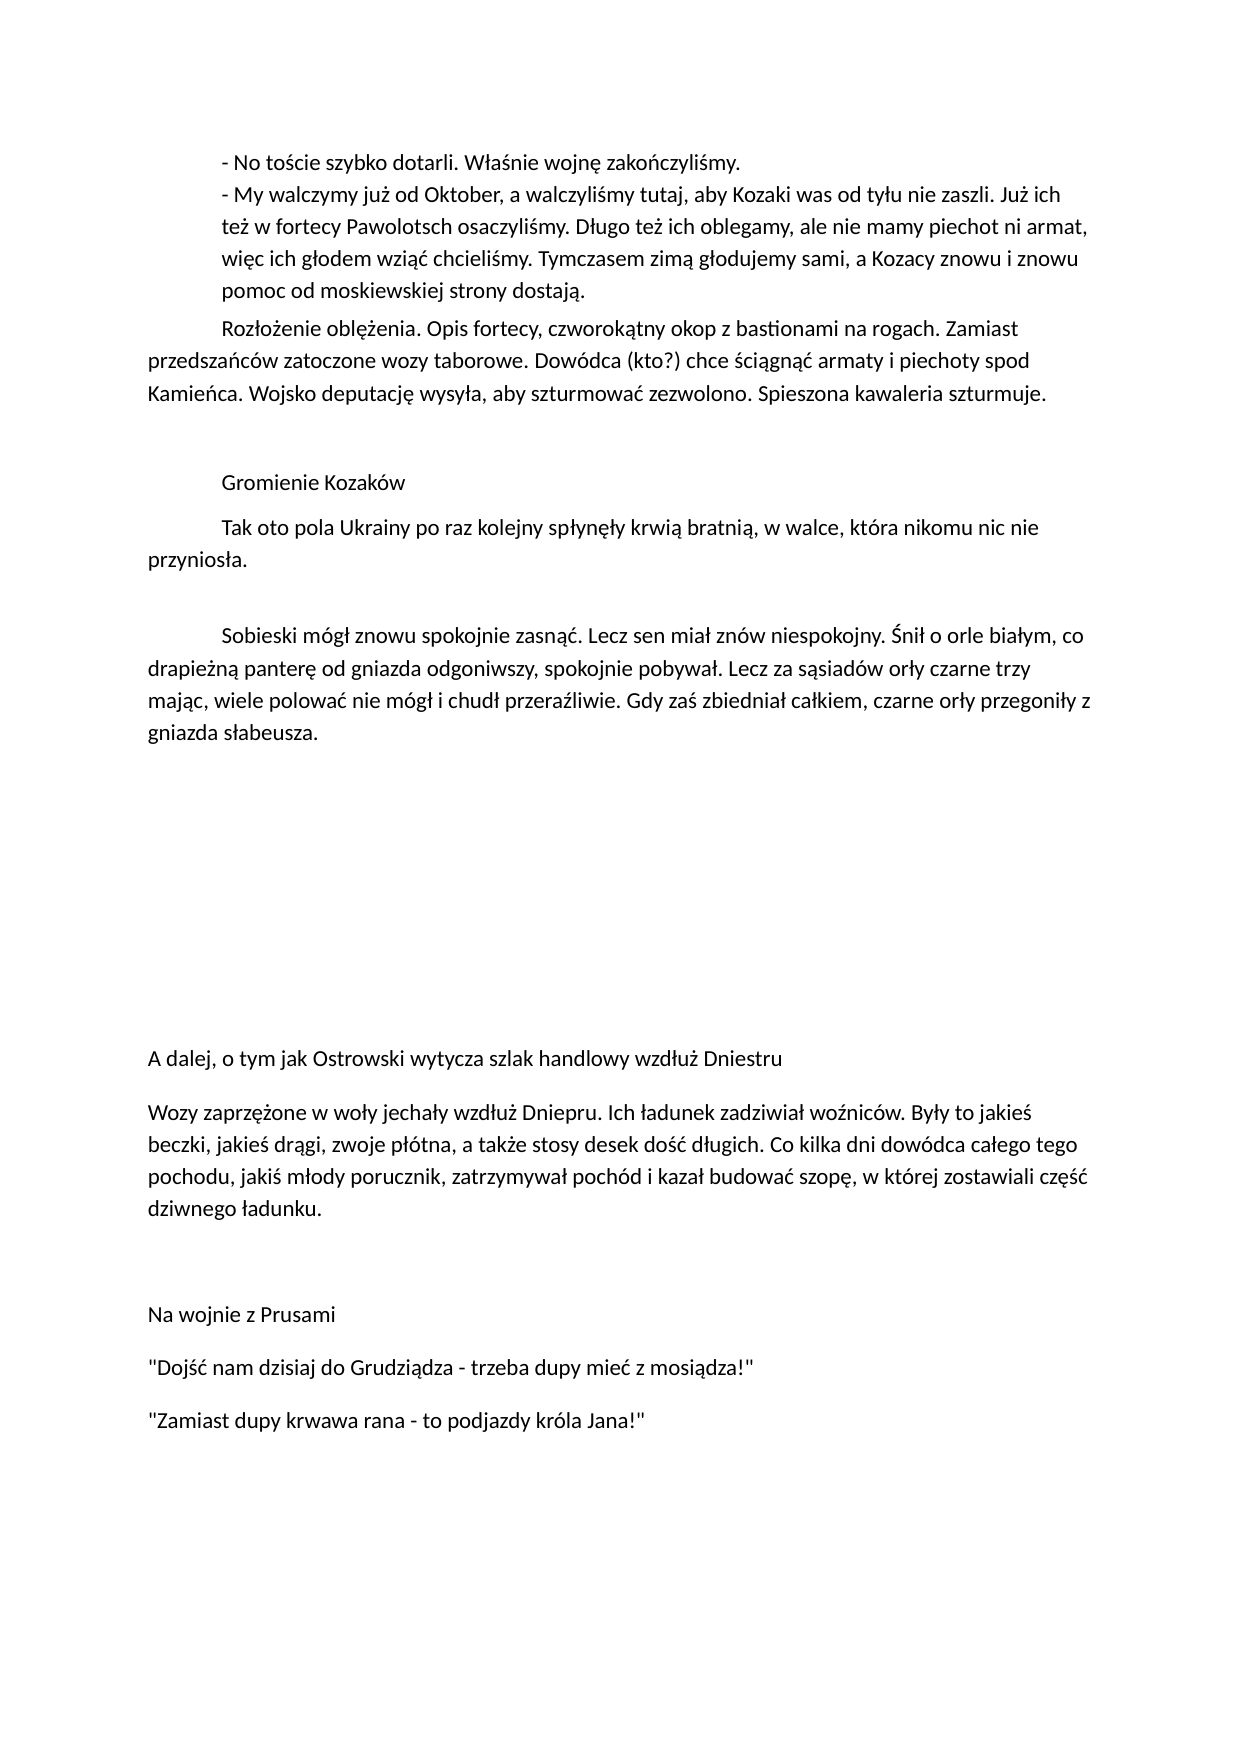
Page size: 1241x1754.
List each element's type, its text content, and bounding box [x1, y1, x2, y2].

text Tak oto pola Ukrainy po raz kolejny spłynęły krwią bratnią, w walce, która nikomu nic nie przyniosła. [148, 513, 1093, 573]
text - No toście szybko dotarli. Właśnie wojnę zakończyliśmy. [221, 148, 1093, 176]
text Sobieski mógł znowu spokojnie zasnąć. Lecz sen miał znów niespokojny. Śnił o orle białym, co drapieżną panterę od gniazda odgoniwszy, spokojnie pobywał. Lecz za sąsiadów orły czarne trzy mając, wiele polować nie mógł i chudł przeraźliwie. Gdy zaś zbiedniał całkiem, czarne orły przegoniły z gniazda słabeusza. [148, 622, 1093, 746]
text "Dojść nam dzisiaj do Grudziądza - trzeba dupy mieć z mosiądza!" [148, 1353, 1093, 1381]
text Gromienie Kozaków [148, 468, 1093, 496]
text - My walczymy już od Oktober, a walczyliśmy tutaj, aby Kozaki was od tyłu nie zaszli. Już ich też w fortecy Pawolotsch osaczyliśmy. Długo też ich oblegamy, ale nie mamy piechot ni armat, więc ich głodem wziąć chcieliśmy. Tymczasem zimą głodujemy sami, a Kozacy znowu i znowu pomoc od moskiewskiej strony dostają. [221, 180, 1093, 304]
text Na wojnie z Prusami [148, 1300, 1093, 1328]
text Rozłożenie oblężenia. Opis fortecy, czworokątny okop z bastionami na rogach. Zamiast przedszańców zatoczone wozy taborowe. Dowódca (kto?) chce ściągnąć armaty i piechoty spod Kamieńca. Wojsko deputację wysyła, aby szturmować zezwolono. Spieszona kawaleria szturmuje. [148, 314, 1093, 407]
text "Zamiast dupy krwawa rana - to podjazdy króla Jana!" [148, 1406, 1093, 1434]
text A dalej, o tym jak Ostrowski wytycza szlak handlowy wzdłuż Dniestru [148, 1044, 1093, 1073]
text Wozy zaprzężone w woły jechały wzdłuż Dniepru. Ich ładunek zadziwiał woźniców. Były to jakieś beczki, jakieś drągi, zwoje płótna, a także stosy desek dość długich. Co kilka dni dowódca całego tego pochodu, jakiś młody porucznik, zatrzymywał pochód i kazał budować szopę, w której zostawiali część dziwnego ładunku. [148, 1098, 1093, 1222]
